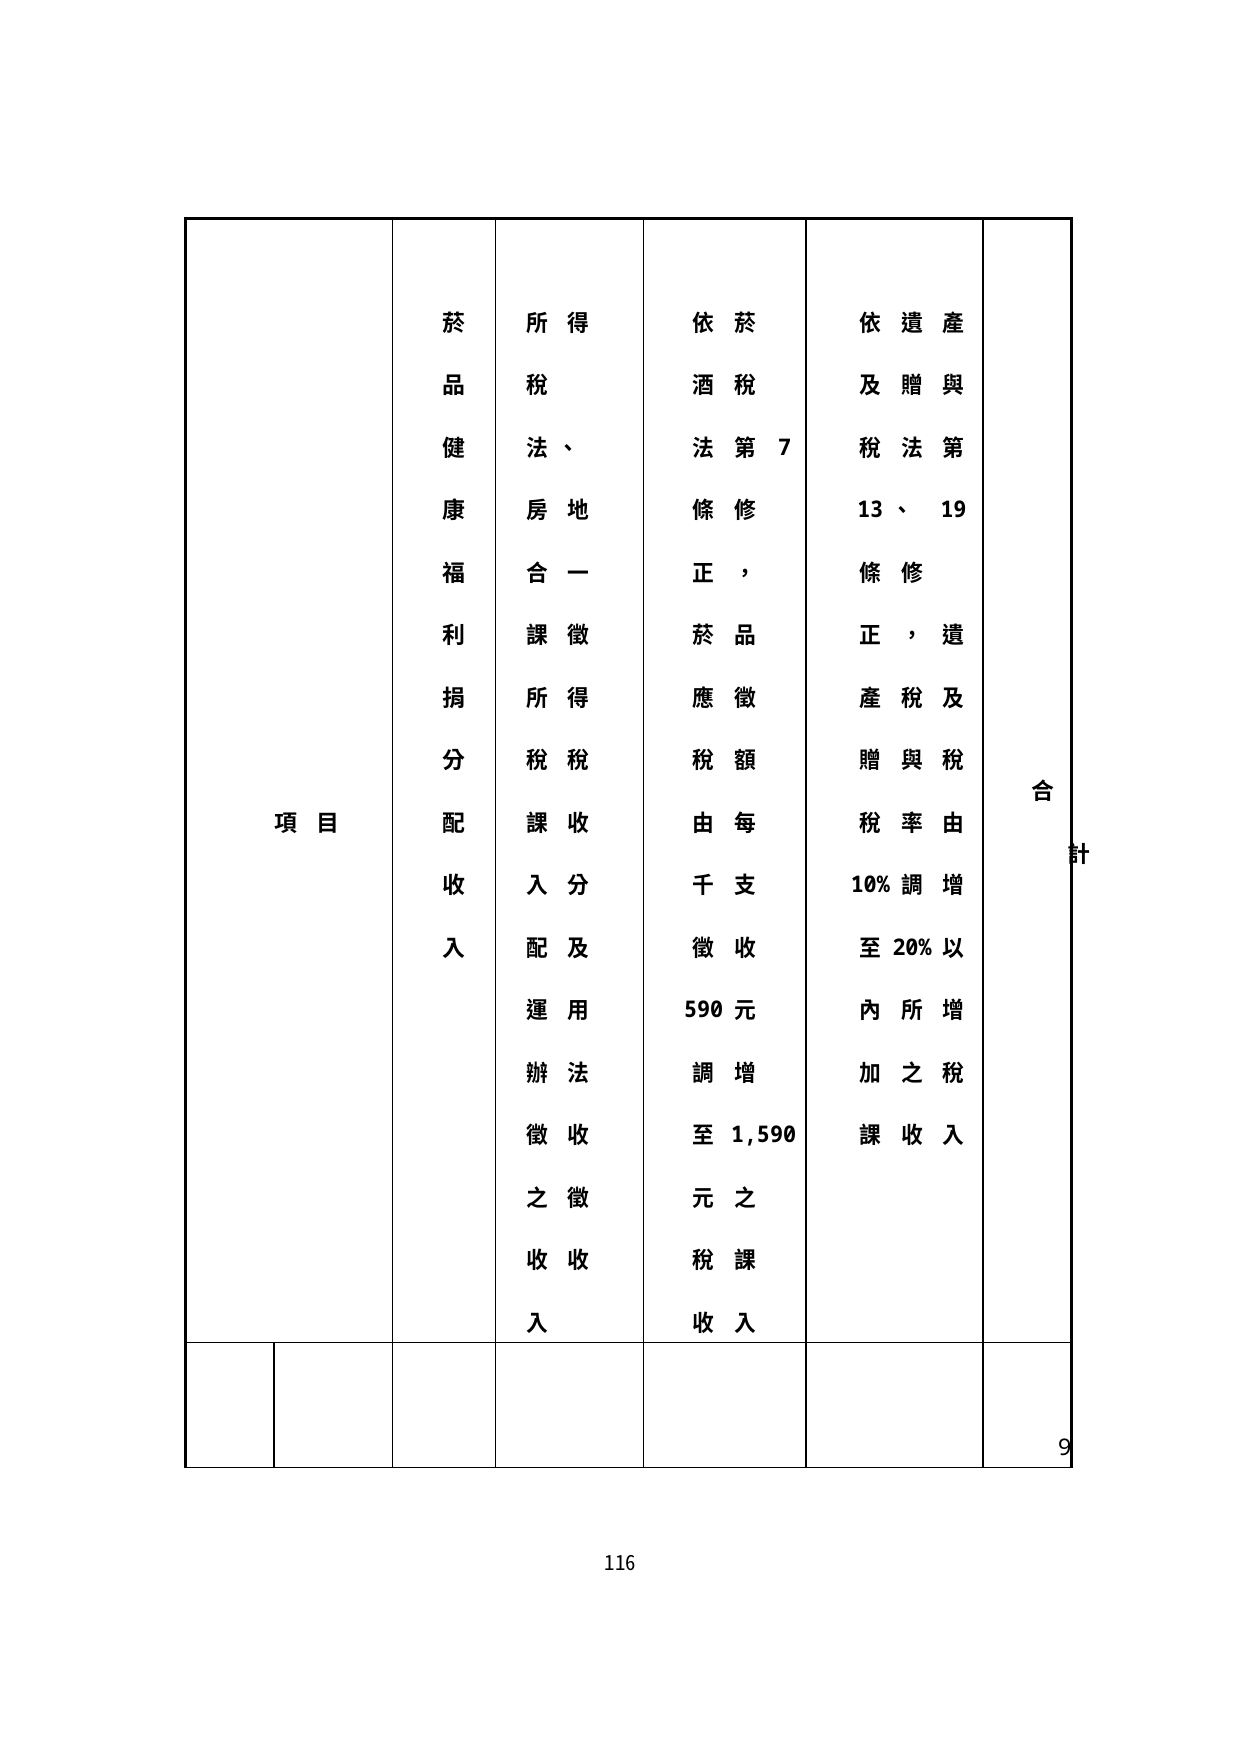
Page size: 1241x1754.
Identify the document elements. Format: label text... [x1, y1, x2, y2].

table_cell [496, 1343, 643, 1467]
table_cell [644, 1343, 805, 1467]
table_cell [807, 1343, 982, 1467]
table_cell 9 [984, 1343, 1070, 1467]
table_cell 108年度 [187, 1343, 273, 1467]
table_header 所得稅法、房地合一課徵所得稅稅課收入分配及運用辦法徵收之徵收收入 [496, 220, 643, 1342]
table_cell [393, 1343, 495, 1467]
table_cell 預算數 [275, 1343, 392, 1467]
table_header 依遺產及贈與稅法第13、19條修正，遺產稅及贈與稅稅率由10%調增至20%以內所增加之稅課收入 [807, 220, 982, 1342]
table_header 合計 [984, 220, 1070, 1342]
table_header 依菸酒稅法第7條修正，菸品應徵稅額由每千支徵收590元調增至1,590元之稅課收入 [644, 220, 805, 1342]
table_header 菸品健康福利捐分配收入 [393, 220, 495, 1342]
table_header 項目 [187, 220, 392, 1342]
